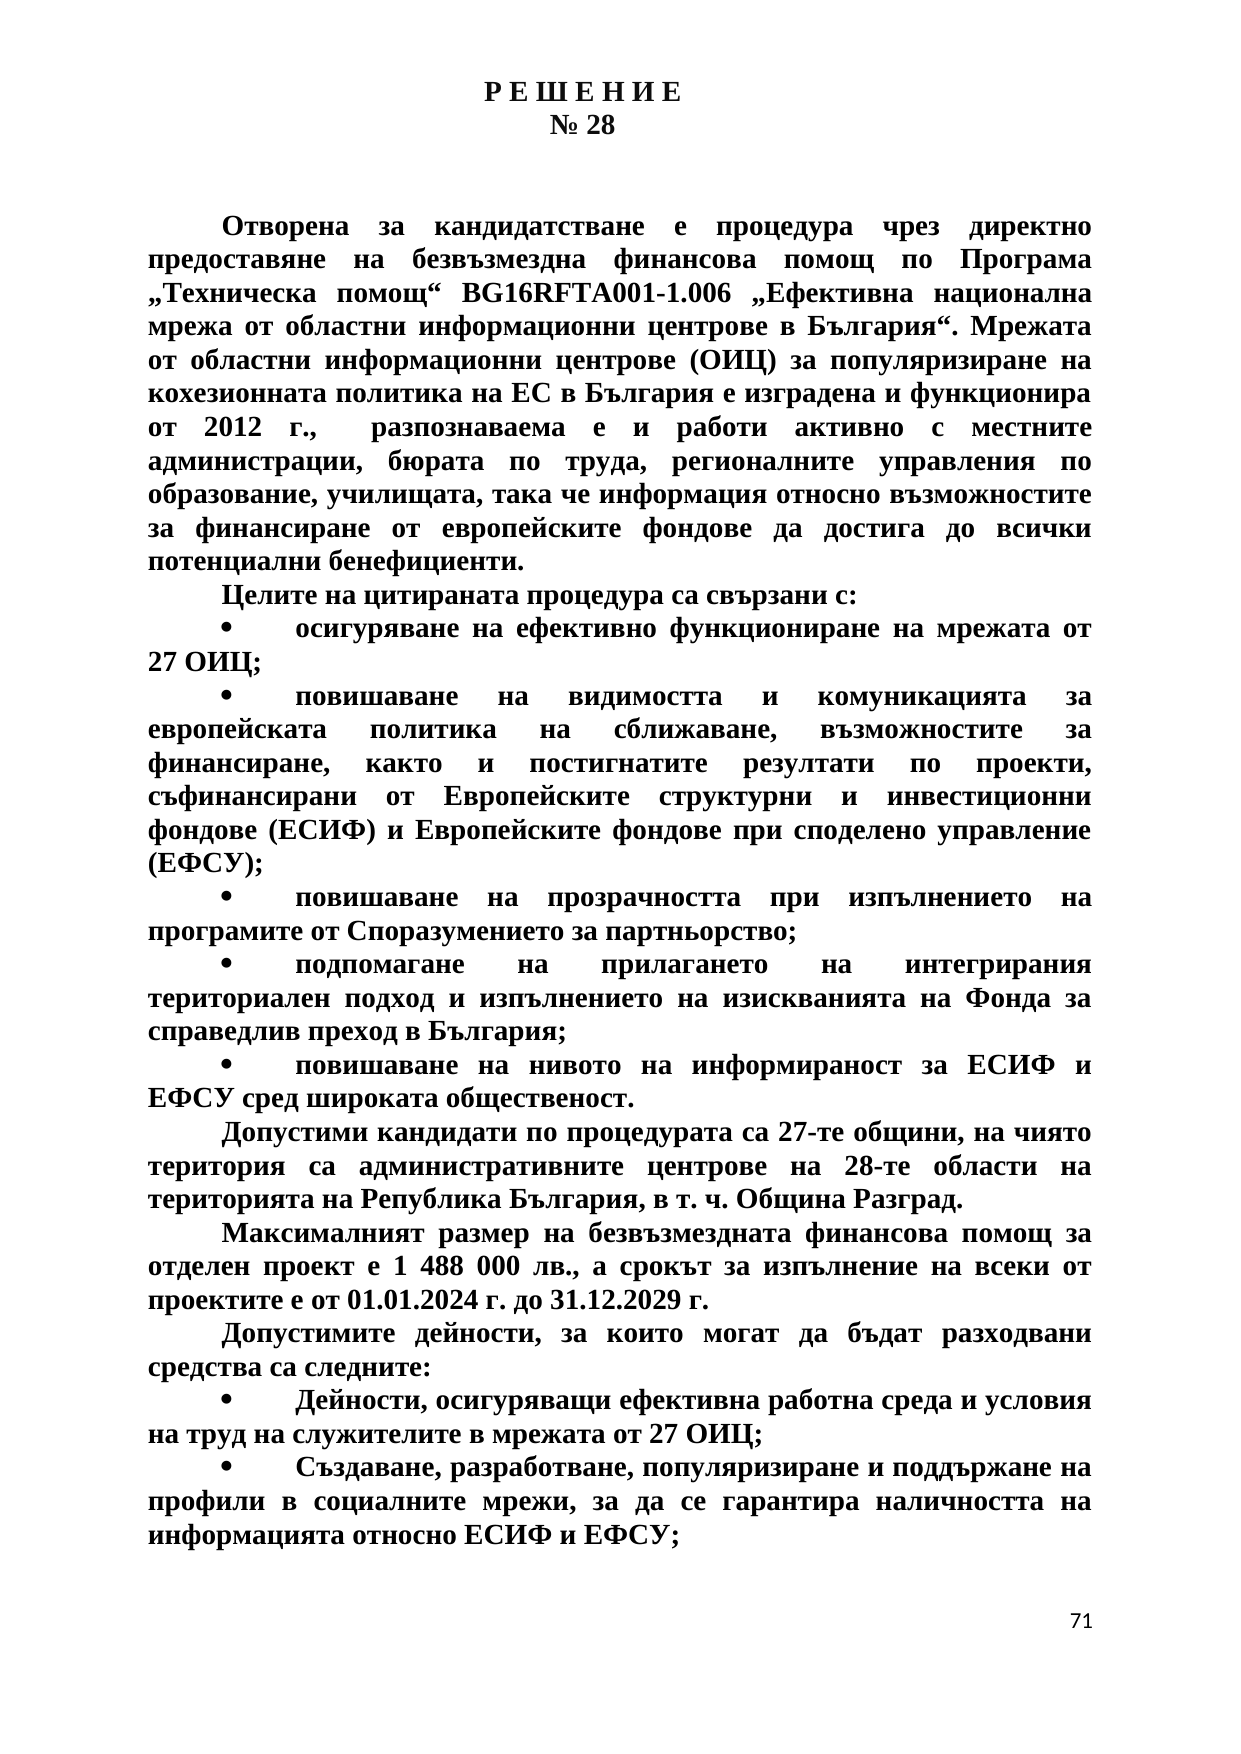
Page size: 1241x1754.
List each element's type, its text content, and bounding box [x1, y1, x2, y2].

list Създаване, разработване, популяризиране и поддържане на профили в социалните мрежи, за да се гарантира наличността на информацията относно ЕСИФ и ЕФСУ; [148, 1449, 1093, 1550]
list подпомагане на прилагането на интегрирания териториален подход и изпълнението на изискванията на Фонда за справедлив преход в България; [148, 946, 1093, 1047]
text Целите на цитираната процедура са свързани с: [148, 577, 1093, 610]
list осигуряване на ефективно функциониране на мрежата от 27 ОИЦ; [148, 610, 1093, 678]
list повишаване на прозрачността при изпълнението на програмите от Споразумението за партньорство; [148, 879, 1093, 946]
text Допустими кандидати по процедурата са 27-те общини, на чиято територия са административните центрове на 28-те области на територията на Република България, в т. ч. Община Разград. [148, 1114, 1093, 1215]
list Дейности, осигуряващи ефективна работна среда и условия на труд на служителите в мрежата от 27 ОИЦ; [148, 1382, 1093, 1449]
text Максималният размер на безвъзмездната финансова помощ за отделен проект е 1 488 000 лв., а срокът за изпълнение на всеки от проектите е от 01.01.2024 г. до 31.12.2029 г. [148, 1215, 1093, 1315]
list повишаване на нивото на информираност за ЕСИФ и ЕФСУ сред широката общественост. [148, 1047, 1093, 1114]
text Р Е Ш Е Н И Е [148, 74, 1093, 107]
list повишаване на видимостта и комуникацията за европейската политика на сближаване, възможностите за финансиране, както и постигнатите резултати по проекти, съфинансирани от Европейските структурни и инвестиционни фондове (ЕСИФ) и Европейските фондове при споделено управление (ЕФСУ); [148, 678, 1093, 879]
text № 28 [148, 107, 1093, 141]
text Отворена за кандидатстване е процедура чрез директно предоставяне на безвъзмездна финансова помощ по Програма „Техническа помощ“ BG16RFTA001-1.006 „Ефективна национална мрежа от областни информационни центрове в България“. Мрежата от областни информационни центрове (ОИЦ) за популяризиране на кохезионната политика на ЕС в България е изградена и функционира от 2012 г., разпознаваема е и работи активно с местните администрации, бюрата по труда, регионалните управления по образование, училищата, така че информация относно възможностите за финансиране от европейските фондове да достига до всички потенциални бенефициенти. [148, 208, 1093, 577]
text Допустимите дейности, за които могат да бъдат разходвани средства са следните: [148, 1315, 1093, 1382]
